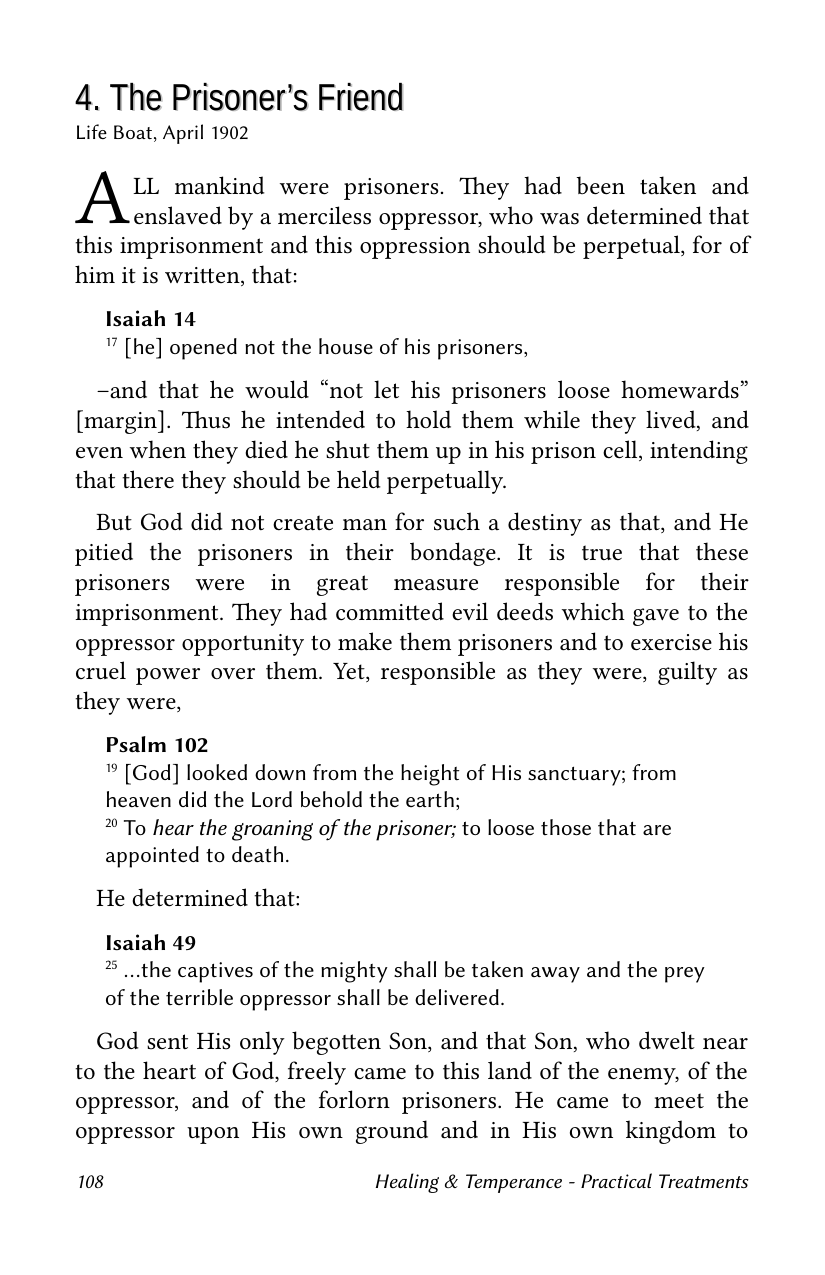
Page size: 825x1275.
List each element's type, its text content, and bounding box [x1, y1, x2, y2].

text 20 To hear the groaning of the prisoner; to loose those that are appointed to death. [105, 815, 720, 868]
text –and that he would “not let his prisoners loose homewards” [margin]. Thus he intended to hold them while they lived, and even when they died he shut them up in his prison cell, intending that there they should be held perpetually. [75, 376, 750, 494]
text 19 [God] looked down from the height of His sanctuary; from heaven did the Lord behold the earth; [105, 760, 720, 813]
text 25 ...the captives of the mighty shall be taken away and the prey of the terrible oppressor shall be delivered. [105, 957, 720, 1011]
text Isaiah 14 [105, 306, 750, 332]
text He determined that: [75, 884, 750, 913]
text Isaiah 49 [105, 929, 750, 956]
text Psalm 102 [105, 732, 750, 758]
text 17 [he] opened not the house of his prisoners, [105, 334, 720, 360]
text Life Boat, April 1902 [75, 121, 750, 145]
text But God did not create man for such a destiny as that, and He pitied the prisoners in their bondage. It is true that these prisoners were in great measure responsible for their imprisonment. They had committed evil deeds which gave to the oppressor opportunity to make them prisoners and to exercise his cruel power over them. Yet, responsible as they were, guilty as they were, [75, 508, 750, 716]
title The Prisoner’s Friend [75, 75, 750, 118]
text God sent His only begotten Son, and that Son, who dwelt near to the heart of God, freely came to this land of the enemy, of the oppressor, and of the forlorn prisoners. He came to meet the oppressor upon His own ground and in His own kingdom to [75, 1027, 750, 1145]
text ALL mankind were prisoners. They had been taken and enslaved by a merciless oppressor, who was determined that this imprisonment and this oppression should be perpetual, for of him it is written, that: [75, 172, 750, 290]
